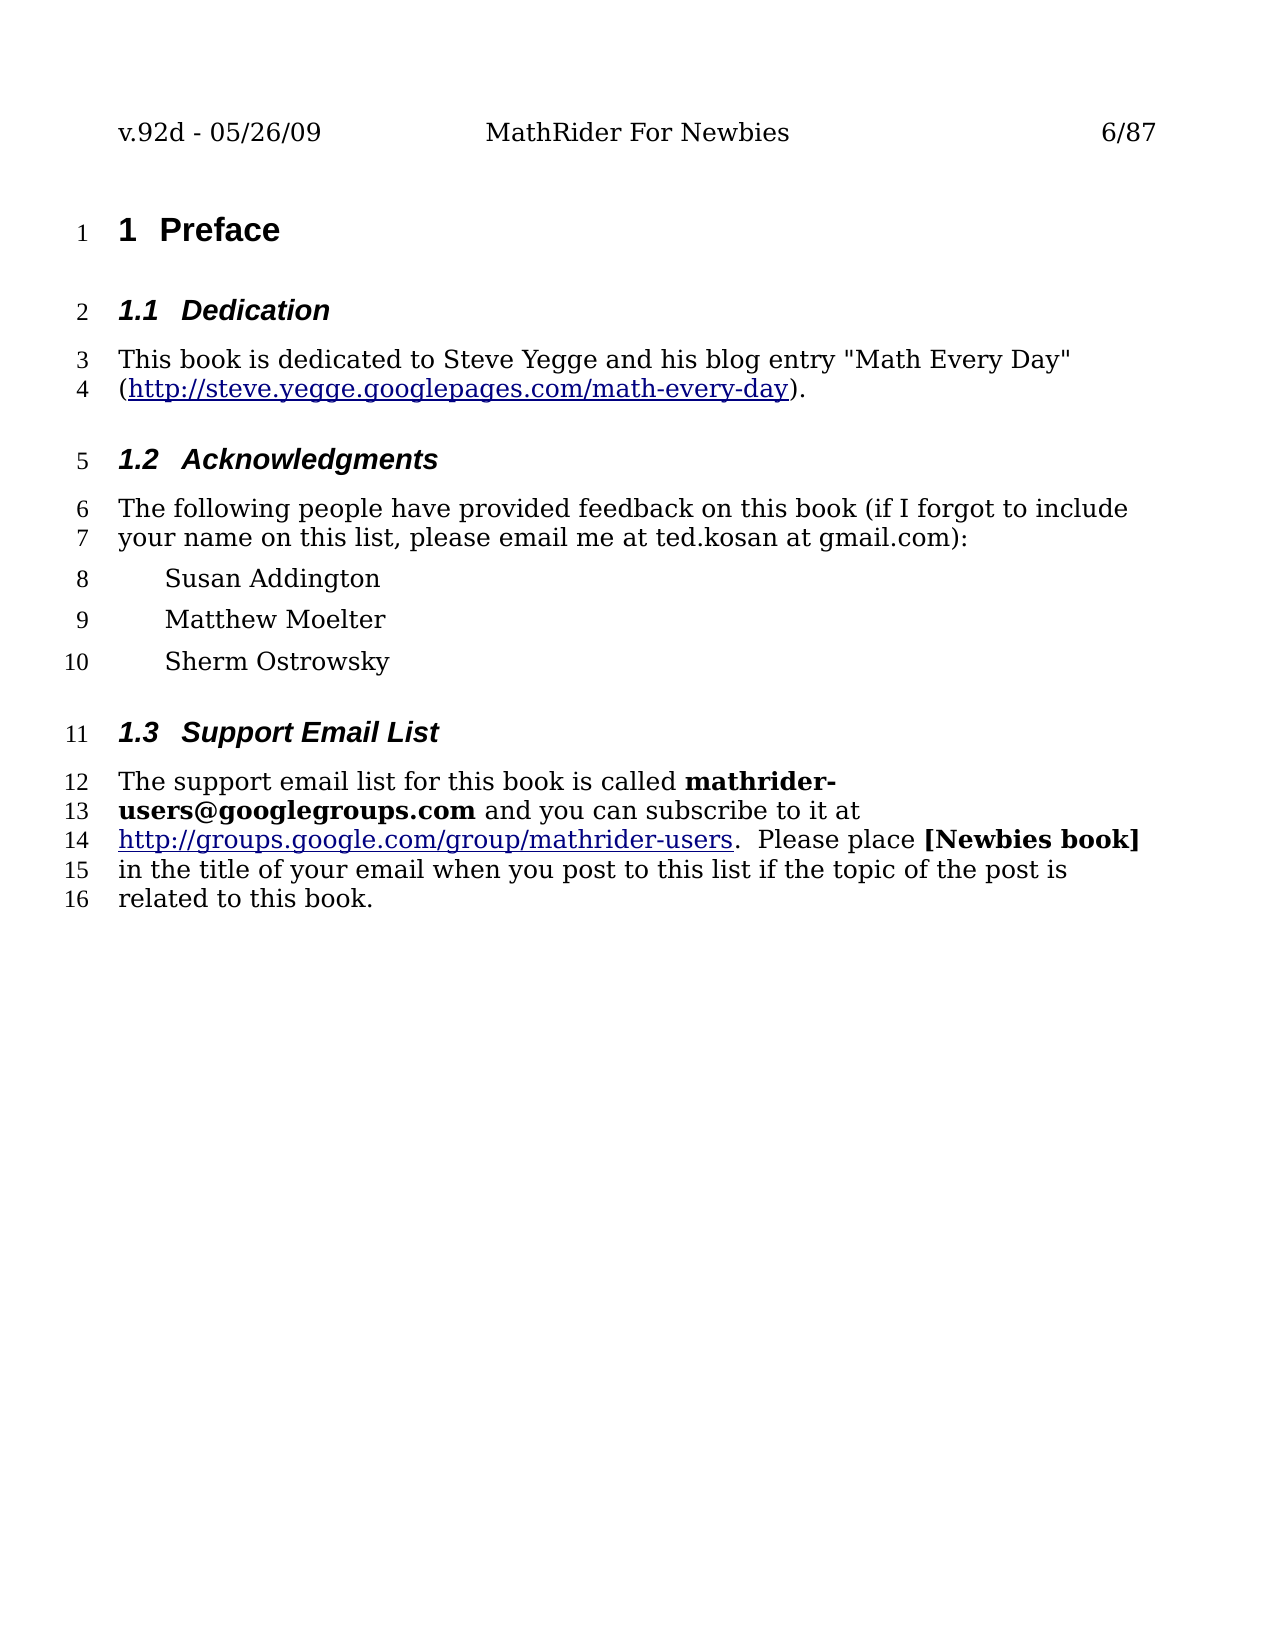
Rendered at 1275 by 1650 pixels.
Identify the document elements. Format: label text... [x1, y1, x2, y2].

text The following people have provided feedback on this book (if I forgot to include your name on this list, please email me at ted.kosan at gmail.com): [118, 494, 1157, 552]
text Susan Addington [164, 564, 1157, 593]
subtitle Dedication [118, 293, 1157, 327]
text Sherm Ostrowsky [164, 647, 1157, 676]
text Matthew Moelter [164, 606, 1157, 635]
text The support email list for this book is called mathrider-users@googlegroups.com and you can subscribe to it at http://groups.google.com/group/mathrider-users. Please place [Newbies book] in the title of your email when you post to this list if the topic of the post is related to this book. [118, 767, 1157, 913]
text This book is dedicated to Steve Yegge and his blog entry "Math Every Day" (http://steve.yegge.googlepages.com/math-every-day). [118, 345, 1157, 403]
subtitle Preface [118, 210, 1157, 248]
subtitle Support Email List [118, 715, 1157, 749]
subtitle Acknowledgments [118, 442, 1157, 476]
